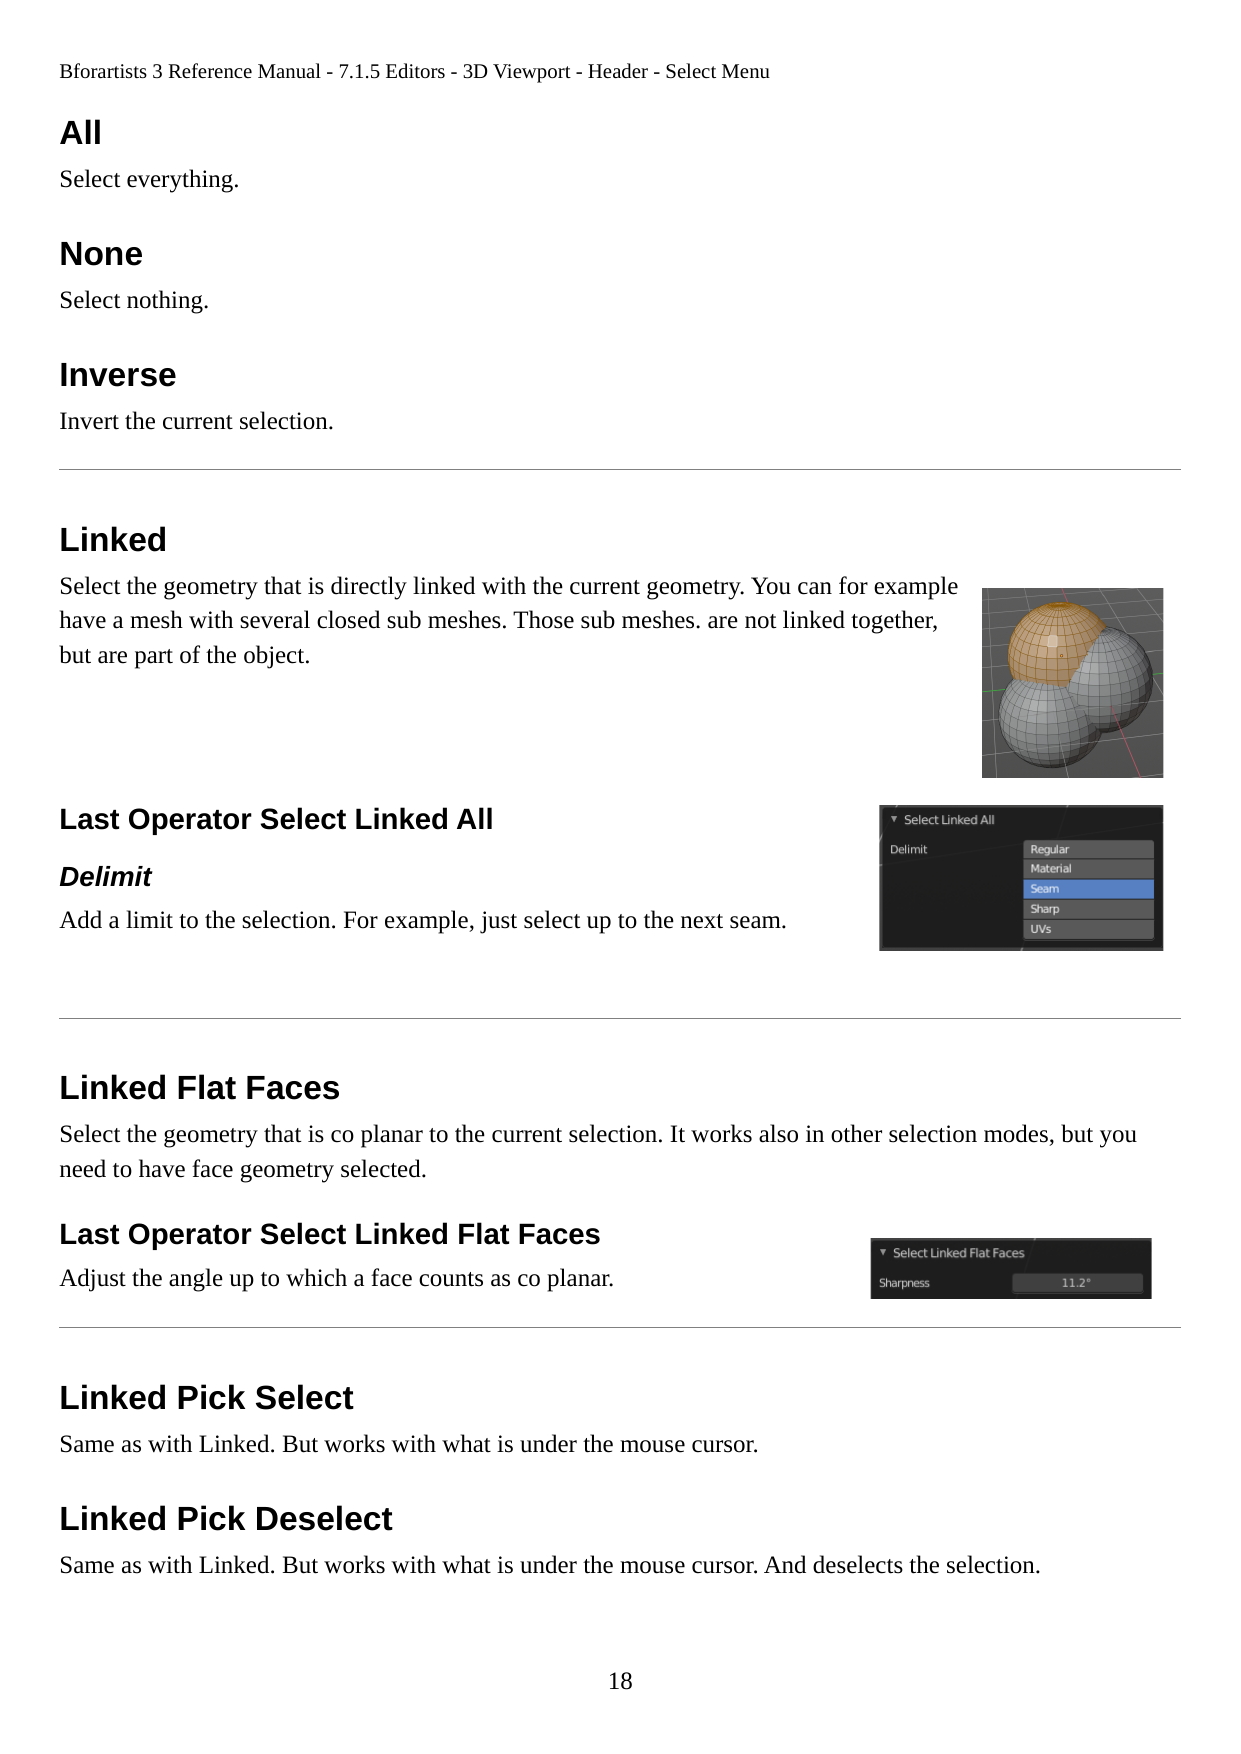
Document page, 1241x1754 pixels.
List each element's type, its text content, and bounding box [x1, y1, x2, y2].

subtitle Linked Flat Faces [59, 1068, 1181, 1107]
subtitle Last Operator Select Linked All [59, 802, 1181, 836]
subtitle Linked [59, 520, 1181, 558]
text Invert the current selection. [59, 406, 1181, 434]
text Select the geometry that is directly linked with the current geometry. You can for example have a mesh with several closed sub meshes. Those sub meshes. are not linked together, but are part of the object. [59, 571, 1181, 669]
text Add a limit to the selection. For example, just select up to the next seam. [59, 905, 879, 934]
text Select nothing. [59, 285, 1181, 313]
text Select everything. [59, 164, 1181, 192]
subtitle Linked Pick Deselect [59, 1499, 1181, 1537]
subtitle Inverse [59, 355, 1181, 393]
text Same as with Linked. But works with what is under the mouse cursor. And deselects the selection. [59, 1550, 1181, 1578]
subtitle All [59, 113, 1181, 151]
picture [982, 588, 1164, 778]
subtitle Last Operator Select Linked Flat Faces [59, 1217, 1181, 1251]
picture [879, 805, 1164, 951]
subtitle None [59, 234, 1181, 272]
subtitle Linked Pick Select [59, 1378, 1181, 1416]
text Select the geometry that is co planar to the current selection. It works also in other selection modes, but you need to have face geometry selected. [59, 1119, 1181, 1182]
subtitle Delimit [59, 861, 879, 892]
text Adjust the angle up to which a face counts as co planar. [59, 1263, 870, 1292]
picture [870, 1238, 1152, 1299]
subtitle [1164, 861, 1181, 892]
text Same as with Linked. But works with what is under the mouse cursor. [59, 1429, 1181, 1457]
